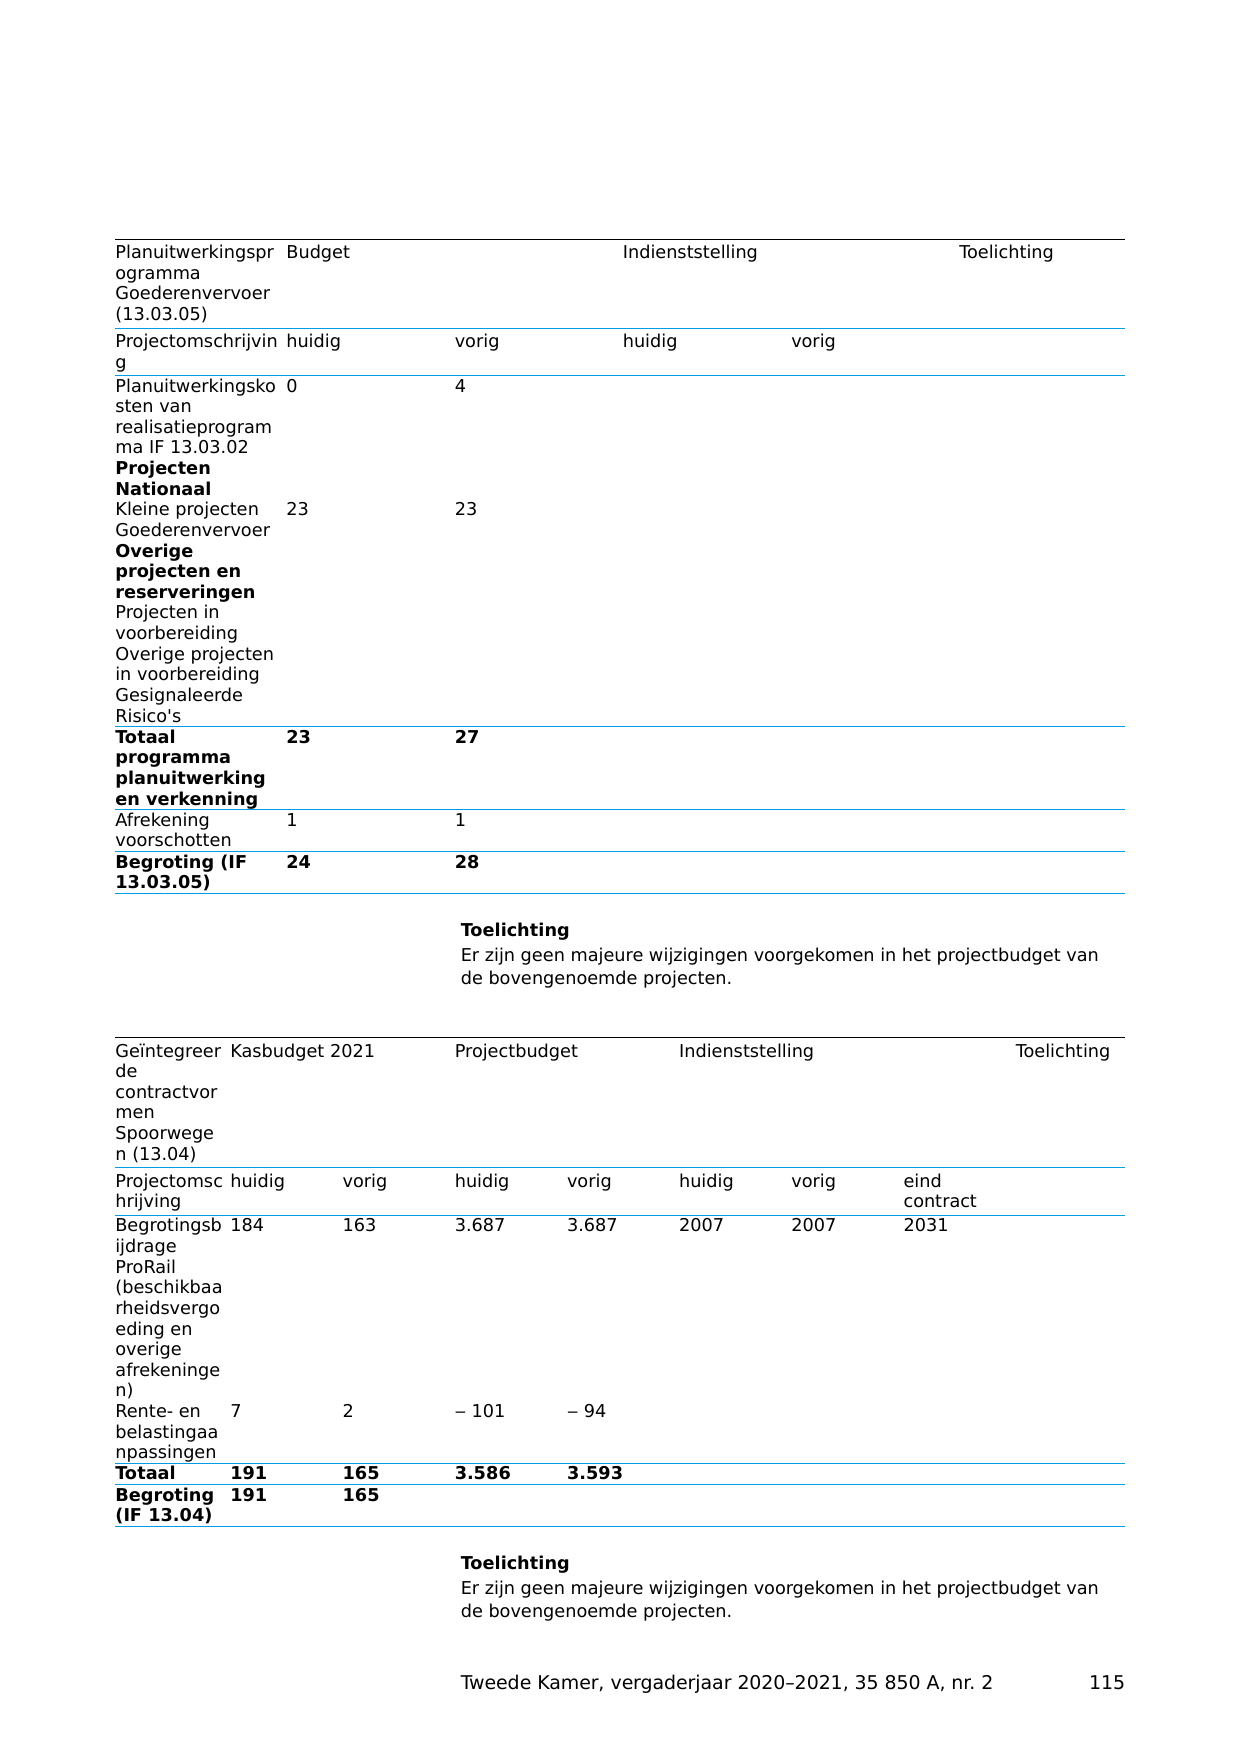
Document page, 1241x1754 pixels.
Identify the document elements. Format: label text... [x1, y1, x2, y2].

table_cell [452, 644, 620, 685]
table_cell [283, 458, 452, 499]
table_cell 163 [340, 1216, 452, 1401]
table_cell [1013, 1485, 1125, 1526]
table_cell [620, 727, 788, 809]
table_cell [788, 541, 956, 602]
table_cell vorig [788, 329, 956, 375]
table_cell [283, 541, 452, 602]
table_cell [956, 644, 1125, 685]
table_cell [564, 1485, 676, 1526]
table_cell [1013, 1168, 1125, 1215]
table_cell [788, 810, 956, 851]
table_cell Afrekening voorschotten [115, 810, 283, 851]
table_cell [620, 810, 788, 851]
table_cell 4 [452, 376, 620, 458]
table_cell [788, 644, 956, 685]
table_cell 1 [452, 810, 620, 851]
table_header Tabel 25 Projectoverzicht 13.03.05: Verkenningen en planuitwerkingen Spoorwegen goederenvervoer (bedragen x € 1 mln. [115, 191, 1125, 239]
table_cell Toelichting [956, 240, 1125, 327]
table_cell [956, 685, 1125, 726]
table_cell 165 [340, 1464, 452, 1484]
table_cell 0 [283, 376, 452, 458]
table_cell [1013, 1216, 1125, 1401]
table_cell [452, 541, 620, 602]
table_cell 2007 [788, 1216, 900, 1401]
table_cell 28 [452, 852, 620, 893]
table_cell Geïntegreerde contractvormen Spoorwegen (13.04) [115, 1038, 227, 1167]
table_cell [900, 1464, 1013, 1484]
table_cell 191 [227, 1464, 339, 1484]
table_cell [956, 329, 1125, 375]
table_cell [956, 852, 1125, 893]
table_cell [620, 458, 788, 499]
table_cell [283, 685, 452, 726]
table_cell 165 [340, 1485, 452, 1526]
table_cell 3.687 [452, 1216, 564, 1401]
table_cell 24 [283, 852, 452, 893]
table_cell [788, 458, 956, 499]
table_cell 7 [227, 1401, 339, 1463]
table_cell [788, 727, 956, 809]
table_cell vorig [452, 329, 620, 375]
table_cell 2007 [676, 1216, 788, 1401]
table_cell 23 [452, 499, 620, 541]
table_cell [956, 727, 1125, 809]
table_cell Begroting (IF 13.03.05) [115, 852, 283, 893]
table_cell Budget [283, 240, 620, 327]
table_cell [620, 852, 788, 893]
table_cell 23 [283, 727, 452, 809]
table_cell [956, 541, 1125, 602]
table_cell 1 [283, 810, 452, 851]
table_cell [676, 1485, 788, 1526]
table_cell Kasbudget 2021 [227, 1038, 452, 1167]
table_cell 23 [283, 499, 452, 541]
table_cell [956, 810, 1125, 851]
table_cell [452, 1485, 564, 1526]
table_cell [956, 603, 1125, 644]
table_cell [788, 1485, 900, 1526]
table_cell 3.593 [564, 1464, 676, 1484]
table_cell [788, 376, 956, 458]
text Toelichting [461, 918, 1125, 941]
table_cell Projecten Nationaal [115, 458, 283, 499]
text Er zijn geen majeure wijzigingen voorgekomen in het projectbudget van de bovengenoemde projecten. [461, 1576, 1125, 1622]
table_cell [788, 1464, 900, 1484]
text Toelichting [461, 1551, 1125, 1574]
table_cell vorig [788, 1168, 900, 1215]
table_cell [900, 1038, 1013, 1167]
table_cell [788, 1401, 900, 1463]
table_cell vorig [564, 1168, 676, 1215]
table_cell Projecten in voorbereiding [115, 603, 283, 644]
table_cell 3.687 [564, 1216, 676, 1401]
table_cell Projectbudget [452, 1038, 676, 1167]
table_cell huidig [283, 329, 452, 375]
table_cell [620, 685, 788, 726]
table_cell Gesignaleerde Risico's [115, 685, 283, 726]
table_cell [620, 644, 788, 685]
table_cell [900, 1485, 1013, 1526]
table_cell Overige projecten en reserveringen [115, 541, 283, 602]
text Er zijn geen majeure wijzigingen voorgekomen in het projectbudget van de bovengenoemde projecten. [461, 943, 1125, 989]
table_cell Projectomschrijving [115, 1168, 227, 1215]
table_cell Indienststelling [620, 240, 956, 327]
table_cell 2 [340, 1401, 452, 1463]
table_cell [620, 603, 788, 644]
table_cell [283, 644, 452, 685]
table_cell Kleine projecten Goederenvervoer [115, 499, 283, 541]
table_cell huidig [620, 329, 788, 375]
table_cell [956, 458, 1125, 499]
table_cell 27 [452, 727, 620, 809]
table_cell ‒ 94 [564, 1401, 676, 1463]
table_cell [1013, 1401, 1125, 1463]
table_cell 184 [227, 1216, 339, 1401]
table_cell [620, 499, 788, 541]
table_cell vorig [340, 1168, 452, 1215]
table_cell eind contract [900, 1168, 1013, 1215]
table_cell [676, 1401, 788, 1463]
table_cell [620, 541, 788, 602]
table_cell [788, 603, 956, 644]
table_cell Begroting (IF 13.04) [115, 1485, 227, 1526]
table_cell [452, 458, 620, 499]
table_header Tabel 26 Projectoverzicht 13.04: Geïntegreerde contractvormen Spoorwegen (bedragen x € 1 mln.) [115, 1012, 1125, 1037]
table_cell ‒ 101 [452, 1401, 564, 1463]
table_cell [788, 499, 956, 541]
table_cell Toelichting [1013, 1038, 1125, 1167]
table_cell [620, 376, 788, 458]
table_cell Rente- en belastingaanpassingen [115, 1401, 227, 1463]
table_cell [1013, 1464, 1125, 1484]
table_cell Begrotingsbijdrage ProRail (beschikbaarheidsvergoeding en overige afrekeningen) [115, 1216, 227, 1401]
table_cell Planuitwerkingskosten van realisatieprogramma IF 13.03.02 [115, 376, 283, 458]
table_cell Projectomschrijving [115, 329, 283, 375]
table_cell Totaal programma planuitwerking en verkenning [115, 727, 283, 809]
table_cell huidig [452, 1168, 564, 1215]
table_cell [452, 685, 620, 726]
table_cell [956, 376, 1125, 458]
table_cell Indienststelling [676, 1038, 900, 1167]
table_cell 191 [227, 1485, 339, 1526]
table_cell Overige projecten in voorbereiding [115, 644, 283, 685]
table_cell [956, 499, 1125, 541]
table_cell [788, 852, 956, 893]
table_cell huidig [676, 1168, 788, 1215]
table_cell Planuitwerkingsprogramma Goederenvervoer (13.03.05) [115, 240, 283, 327]
table_cell [788, 685, 956, 726]
table_cell [283, 603, 452, 644]
table_cell 2031 [900, 1216, 1013, 1401]
table_cell [676, 1464, 788, 1484]
table_cell [452, 603, 620, 644]
table_cell huidig [227, 1168, 339, 1215]
table_cell 3.586 [452, 1464, 564, 1484]
table_cell [900, 1401, 1013, 1463]
table_cell Totaal [115, 1464, 227, 1484]
